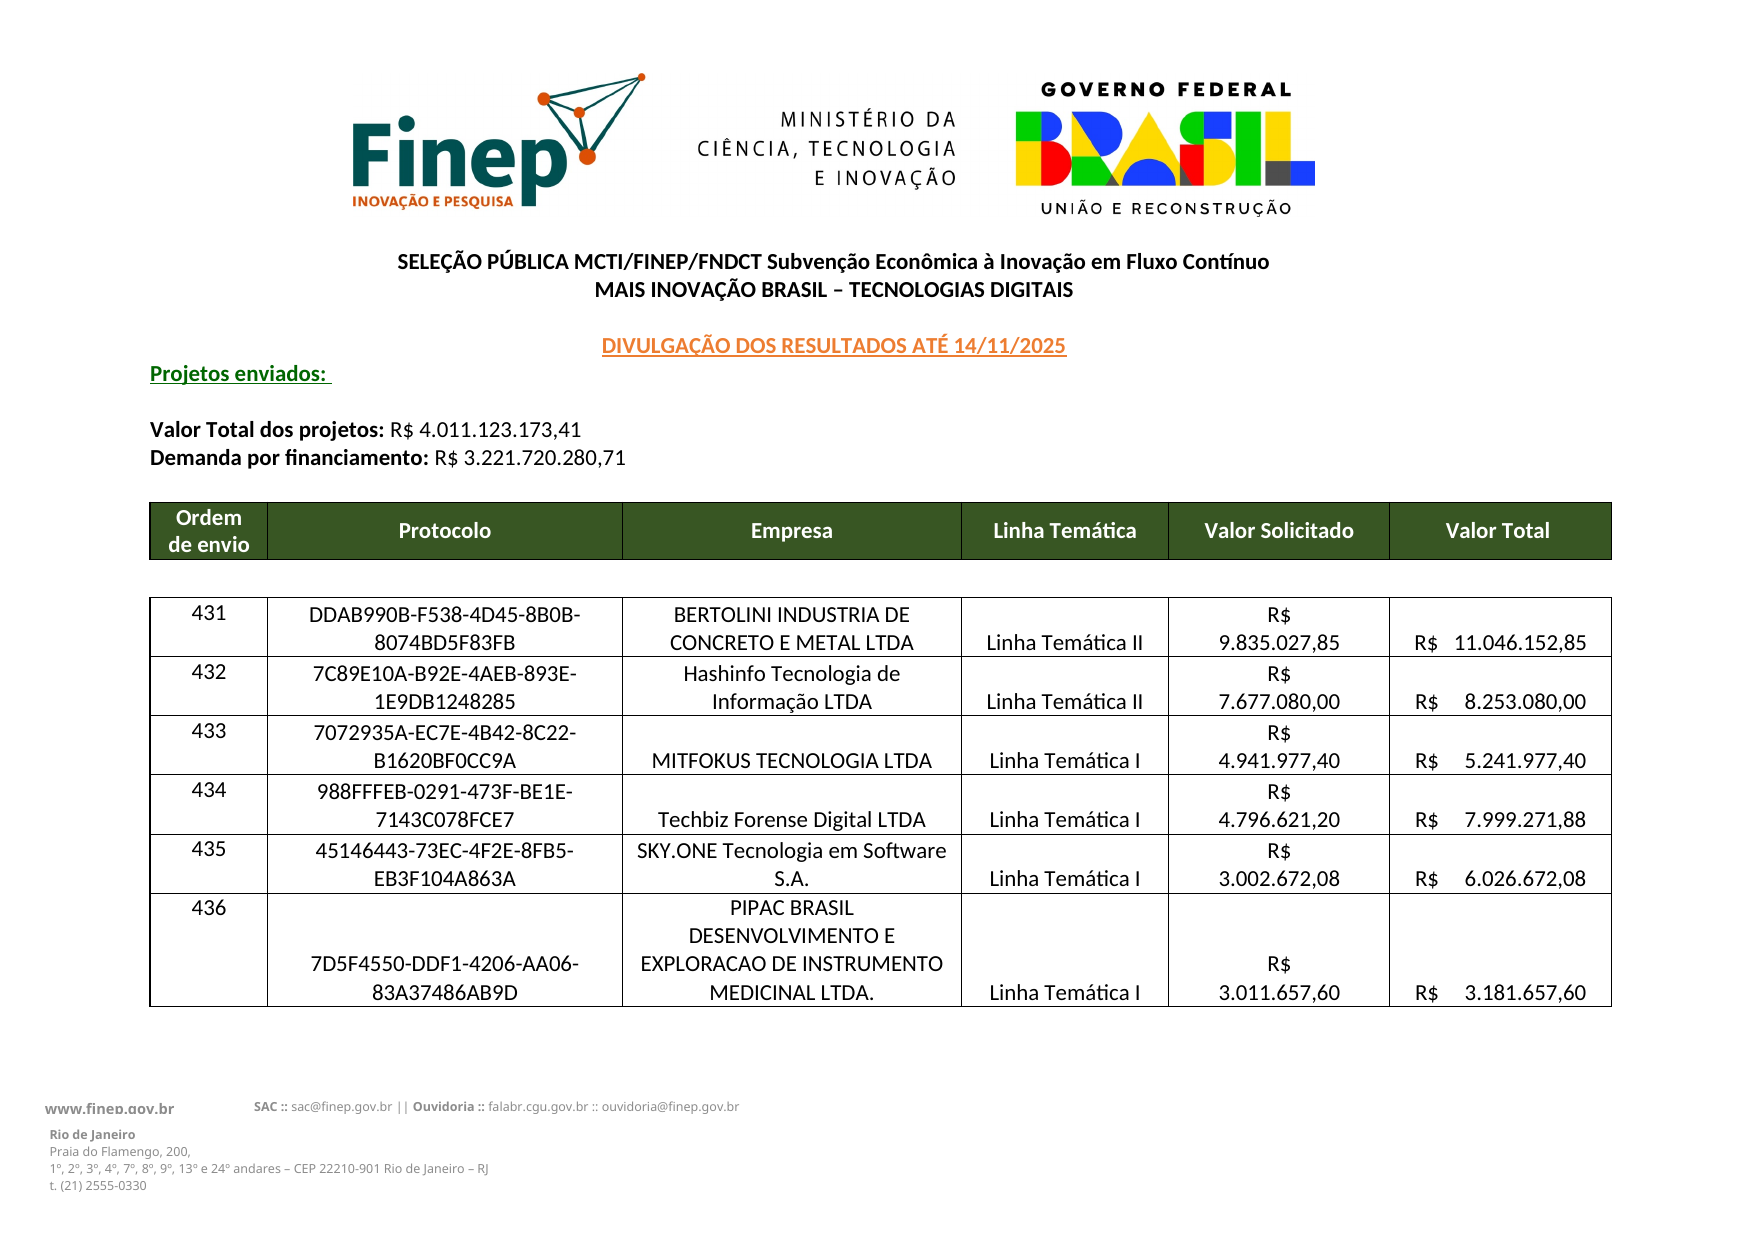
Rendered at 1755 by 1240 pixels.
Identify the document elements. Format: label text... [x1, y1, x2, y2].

table_cell Linha Temática II [962, 598, 1168, 656]
table_cell 434 [151, 775, 267, 833]
table_cell 435 [151, 835, 267, 892]
table_cell 7072935A-EC7E-4B42-8C22-B1620BF0CC9A [268, 716, 622, 774]
table_cell R$ 3.002.672,08 [1169, 835, 1389, 892]
table_cell MITFOKUS TECNOLOGIA LTDA [623, 716, 961, 774]
table_cell Linha Temática I [962, 775, 1168, 833]
table_cell 433 [151, 716, 267, 774]
table_cell BERTOLINI INDUSTRIA DE CONCRETO E METAL LTDA [623, 598, 961, 656]
table_cell R$ 4.941.977,40 [1169, 716, 1389, 774]
table_cell 7D5F4550-DDF1-4206-AA06-83A37486AB9D [268, 894, 622, 1006]
table_cell R$ 7.677.080,00 [1169, 657, 1389, 715]
table_cell Techbiz Forense Digital LTDA [623, 775, 961, 833]
table_cell 431 [151, 598, 267, 656]
table_cell 45146443-73EC-4F2E-8FB5-EB3F104A863A [268, 835, 622, 892]
table_cell Linha Temática I [962, 894, 1168, 1006]
table_cell SKY.ONE Tecnologia em Software S.A. [623, 835, 961, 892]
table_cell 432 [151, 657, 267, 715]
table_cell R$ 8.253.080,00 [1390, 657, 1611, 715]
table_cell 436 [151, 894, 267, 1006]
table_cell Linha Temática I [962, 835, 1168, 892]
table_cell R$ 11.046.152,85 [1390, 598, 1611, 656]
table_cell Linha Temática I [962, 716, 1168, 774]
table_cell 988FFFEB-0291-473F-BE1E-7143C078FCE7 [268, 775, 622, 833]
table_cell R$ 7.999.271,88 [1390, 775, 1611, 833]
table_cell R$ 4.796.621,20 [1169, 775, 1389, 833]
table_cell R$ 3.181.657,60 [1390, 894, 1611, 1006]
table_cell R$ 3.011.657,60 [1169, 894, 1389, 1006]
table_cell 7C89E10A-B92E-4AEB-893E-1E9DB1248285 [268, 657, 622, 715]
table_cell Linha Temática II [962, 657, 1168, 715]
table_cell R$ 6.026.672,08 [1390, 835, 1611, 892]
table_cell DDAB990B-F538-4D45-8B0B-8074BD5F83FB [268, 598, 622, 656]
table_cell Hashinfo Tecnologia de Informação LTDA [623, 657, 961, 715]
table_cell R$ 5.241.977,40 [1390, 716, 1611, 774]
table_cell PIPAC BRASIL DESENVOLVIMENTO E EXPLORACAO DE INSTRUMENTO MEDICINAL LTDA. [623, 894, 961, 1006]
table_cell R$ 9.835.027,85 [1169, 598, 1389, 656]
